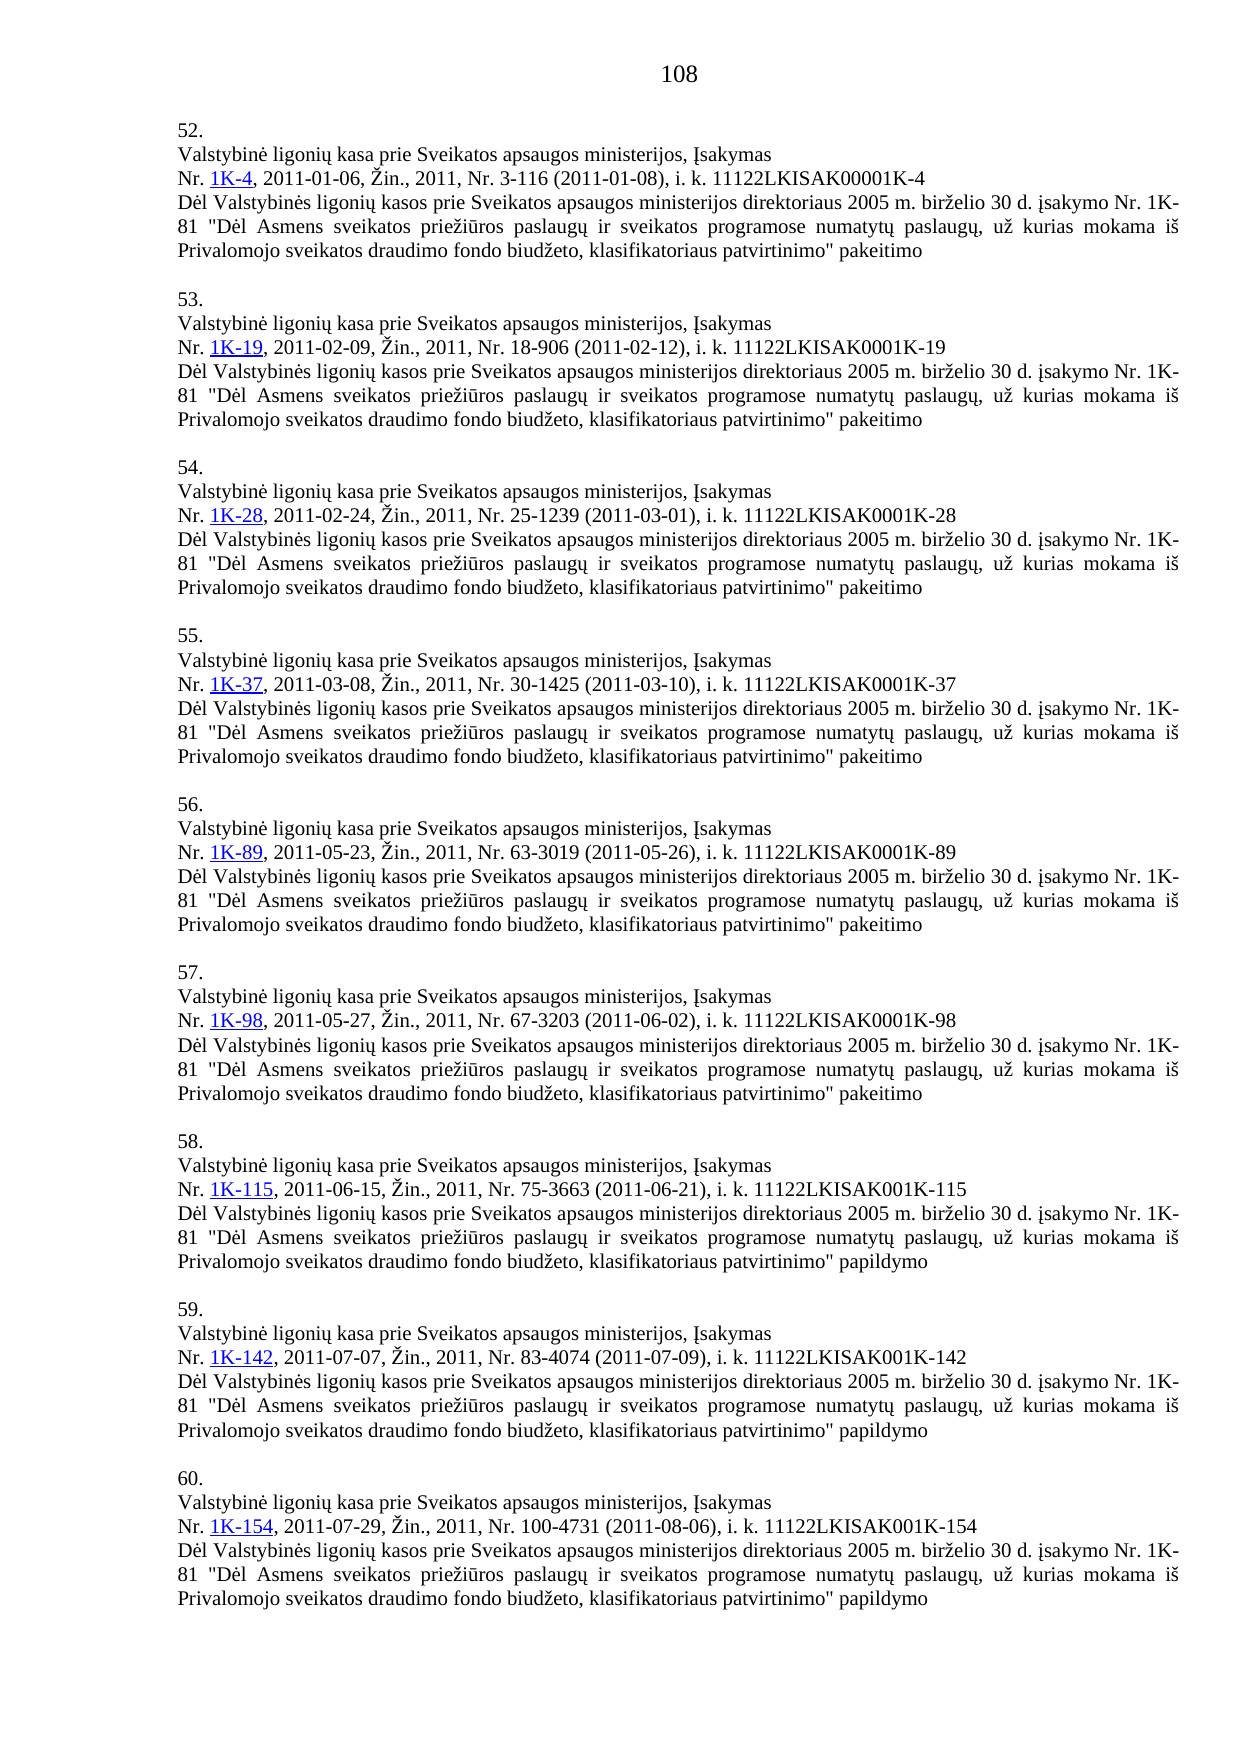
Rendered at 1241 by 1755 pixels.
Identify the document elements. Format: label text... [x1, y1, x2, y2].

text Valstybinė ligonių kasa prie Sveikatos apsaugos ministerijos, Įsakymas [177, 816, 1181, 840]
text Nr. 1K-19, 2011-02-09, Žin., 2011, Nr. 18-906 (2011-02-12), i. k. 11122LKISAK0001K-19 [177, 335, 1181, 359]
text Nr. 1K-98, 2011-05-27, Žin., 2011, Nr. 67-3203 (2011-06-02), i. k. 11122LKISAK0001K-98 [177, 1008, 1181, 1032]
text Valstybinė ligonių kasa prie Sveikatos apsaugos ministerijos, Įsakymas [177, 1321, 1181, 1345]
text Dėl Valstybinės ligonių kasos prie Sveikatos apsaugos ministerijos direktoriaus 2005 m. birželio 30 d. įsakymo Nr. 1K-81 "Dėl Asmens sveikatos priežiūros paslaugų ir sveikatos programose numatytų paslaugų, už kurias mokama iš Privalomojo sveikatos draudimo fondo biudžeto, klasifikatoriaus patvirtinimo" papildymo [177, 1369, 1181, 1442]
text 58. [177, 1129, 1181, 1153]
text Nr. 1K-142, 2011-07-07, Žin., 2011, Nr. 83-4074 (2011-07-09), i. k. 11122LKISAK001K-142 [177, 1345, 1181, 1369]
text Valstybinė ligonių kasa prie Sveikatos apsaugos ministerijos, Įsakymas [177, 479, 1181, 503]
text 60. [177, 1466, 1181, 1490]
text Nr. 1K-37, 2011-03-08, Žin., 2011, Nr. 30-1425 (2011-03-10), i. k. 11122LKISAK0001K-37 [177, 672, 1181, 696]
text Nr. 1K-28, 2011-02-24, Žin., 2011, Nr. 25-1239 (2011-03-01), i. k. 11122LKISAK0001K-28 [177, 503, 1181, 527]
text Valstybinė ligonių kasa prie Sveikatos apsaugos ministerijos, Įsakymas [177, 984, 1181, 1008]
text 59. [177, 1297, 1181, 1321]
text Dėl Valstybinės ligonių kasos prie Sveikatos apsaugos ministerijos direktoriaus 2005 m. birželio 30 d. įsakymo Nr. 1K-81 "Dėl Asmens sveikatos priežiūros paslaugų ir sveikatos programose numatytų paslaugų, už kurias mokama iš Privalomojo sveikatos draudimo fondo biudžeto, klasifikatoriaus patvirtinimo" pakeitimo [177, 696, 1181, 768]
text Valstybinė ligonių kasa prie Sveikatos apsaugos ministerijos, Įsakymas [177, 1153, 1181, 1177]
text Valstybinė ligonių kasa prie Sveikatos apsaugos ministerijos, Įsakymas [177, 647, 1181, 672]
text Dėl Valstybinės ligonių kasos prie Sveikatos apsaugos ministerijos direktoriaus 2005 m. birželio 30 d. įsakymo Nr. 1K-81 "Dėl Asmens sveikatos priežiūros paslaugų ir sveikatos programose numatytų paslaugų, už kurias mokama iš Privalomojo sveikatos draudimo fondo biudžeto, klasifikatoriaus patvirtinimo" pakeitimo [177, 359, 1181, 431]
text Valstybinė ligonių kasa prie Sveikatos apsaugos ministerijos, Įsakymas [177, 142, 1181, 166]
text 57. [177, 960, 1181, 984]
text Valstybinė ligonių kasa prie Sveikatos apsaugos ministerijos, Įsakymas [177, 1490, 1181, 1514]
text Nr. 1K-4, 2011-01-06, Žin., 2011, Nr. 3-116 (2011-01-08), i. k. 11122LKISAK00001K-4 [177, 166, 1181, 190]
text 52. [177, 118, 1181, 142]
text Dėl Valstybinės ligonių kasos prie Sveikatos apsaugos ministerijos direktoriaus 2005 m. birželio 30 d. įsakymo Nr. 1K-81 "Dėl Asmens sveikatos priežiūros paslaugų ir sveikatos programose numatytų paslaugų, už kurias mokama iš Privalomojo sveikatos draudimo fondo biudžeto, klasifikatoriaus patvirtinimo" pakeitimo [177, 1032, 1181, 1105]
text Nr. 1K-154, 2011-07-29, Žin., 2011, Nr. 100-4731 (2011-08-06), i. k. 11122LKISAK001K-154 [177, 1514, 1181, 1538]
text 53. [177, 287, 1181, 311]
text Nr. 1K-89, 2011-05-23, Žin., 2011, Nr. 63-3019 (2011-05-26), i. k. 11122LKISAK0001K-89 [177, 840, 1181, 864]
text 54. [177, 455, 1181, 479]
text Dėl Valstybinės ligonių kasos prie Sveikatos apsaugos ministerijos direktoriaus 2005 m. birželio 30 d. įsakymo Nr. 1K-81 "Dėl Asmens sveikatos priežiūros paslaugų ir sveikatos programose numatytų paslaugų, už kurias mokama iš Privalomojo sveikatos draudimo fondo biudžeto, klasifikatoriaus patvirtinimo" pakeitimo [177, 527, 1181, 599]
text Dėl Valstybinės ligonių kasos prie Sveikatos apsaugos ministerijos direktoriaus 2005 m. birželio 30 d. įsakymo Nr. 1K-81 "Dėl Asmens sveikatos priežiūros paslaugų ir sveikatos programose numatytų paslaugų, už kurias mokama iš Privalomojo sveikatos draudimo fondo biudžeto, klasifikatoriaus patvirtinimo" papildymo [177, 1201, 1181, 1273]
text Valstybinė ligonių kasa prie Sveikatos apsaugos ministerijos, Įsakymas [177, 311, 1181, 335]
text Nr. 1K-115, 2011-06-15, Žin., 2011, Nr. 75-3663 (2011-06-21), i. k. 11122LKISAK001K-115 [177, 1177, 1181, 1201]
text 56. [177, 792, 1181, 816]
text 55. [177, 623, 1181, 647]
text Dėl Valstybinės ligonių kasos prie Sveikatos apsaugos ministerijos direktoriaus 2005 m. birželio 30 d. įsakymo Nr. 1K-81 "Dėl Asmens sveikatos priežiūros paslaugų ir sveikatos programose numatytų paslaugų, už kurias mokama iš Privalomojo sveikatos draudimo fondo biudžeto, klasifikatoriaus patvirtinimo" pakeitimo [177, 864, 1181, 936]
text Dėl Valstybinės ligonių kasos prie Sveikatos apsaugos ministerijos direktoriaus 2005 m. birželio 30 d. įsakymo Nr. 1K-81 "Dėl Asmens sveikatos priežiūros paslaugų ir sveikatos programose numatytų paslaugų, už kurias mokama iš Privalomojo sveikatos draudimo fondo biudžeto, klasifikatoriaus patvirtinimo" pakeitimo [177, 190, 1181, 262]
text Dėl Valstybinės ligonių kasos prie Sveikatos apsaugos ministerijos direktoriaus 2005 m. birželio 30 d. įsakymo Nr. 1K-81 "Dėl Asmens sveikatos priežiūros paslaugų ir sveikatos programose numatytų paslaugų, už kurias mokama iš Privalomojo sveikatos draudimo fondo biudžeto, klasifikatoriaus patvirtinimo" papildymo [177, 1538, 1181, 1610]
